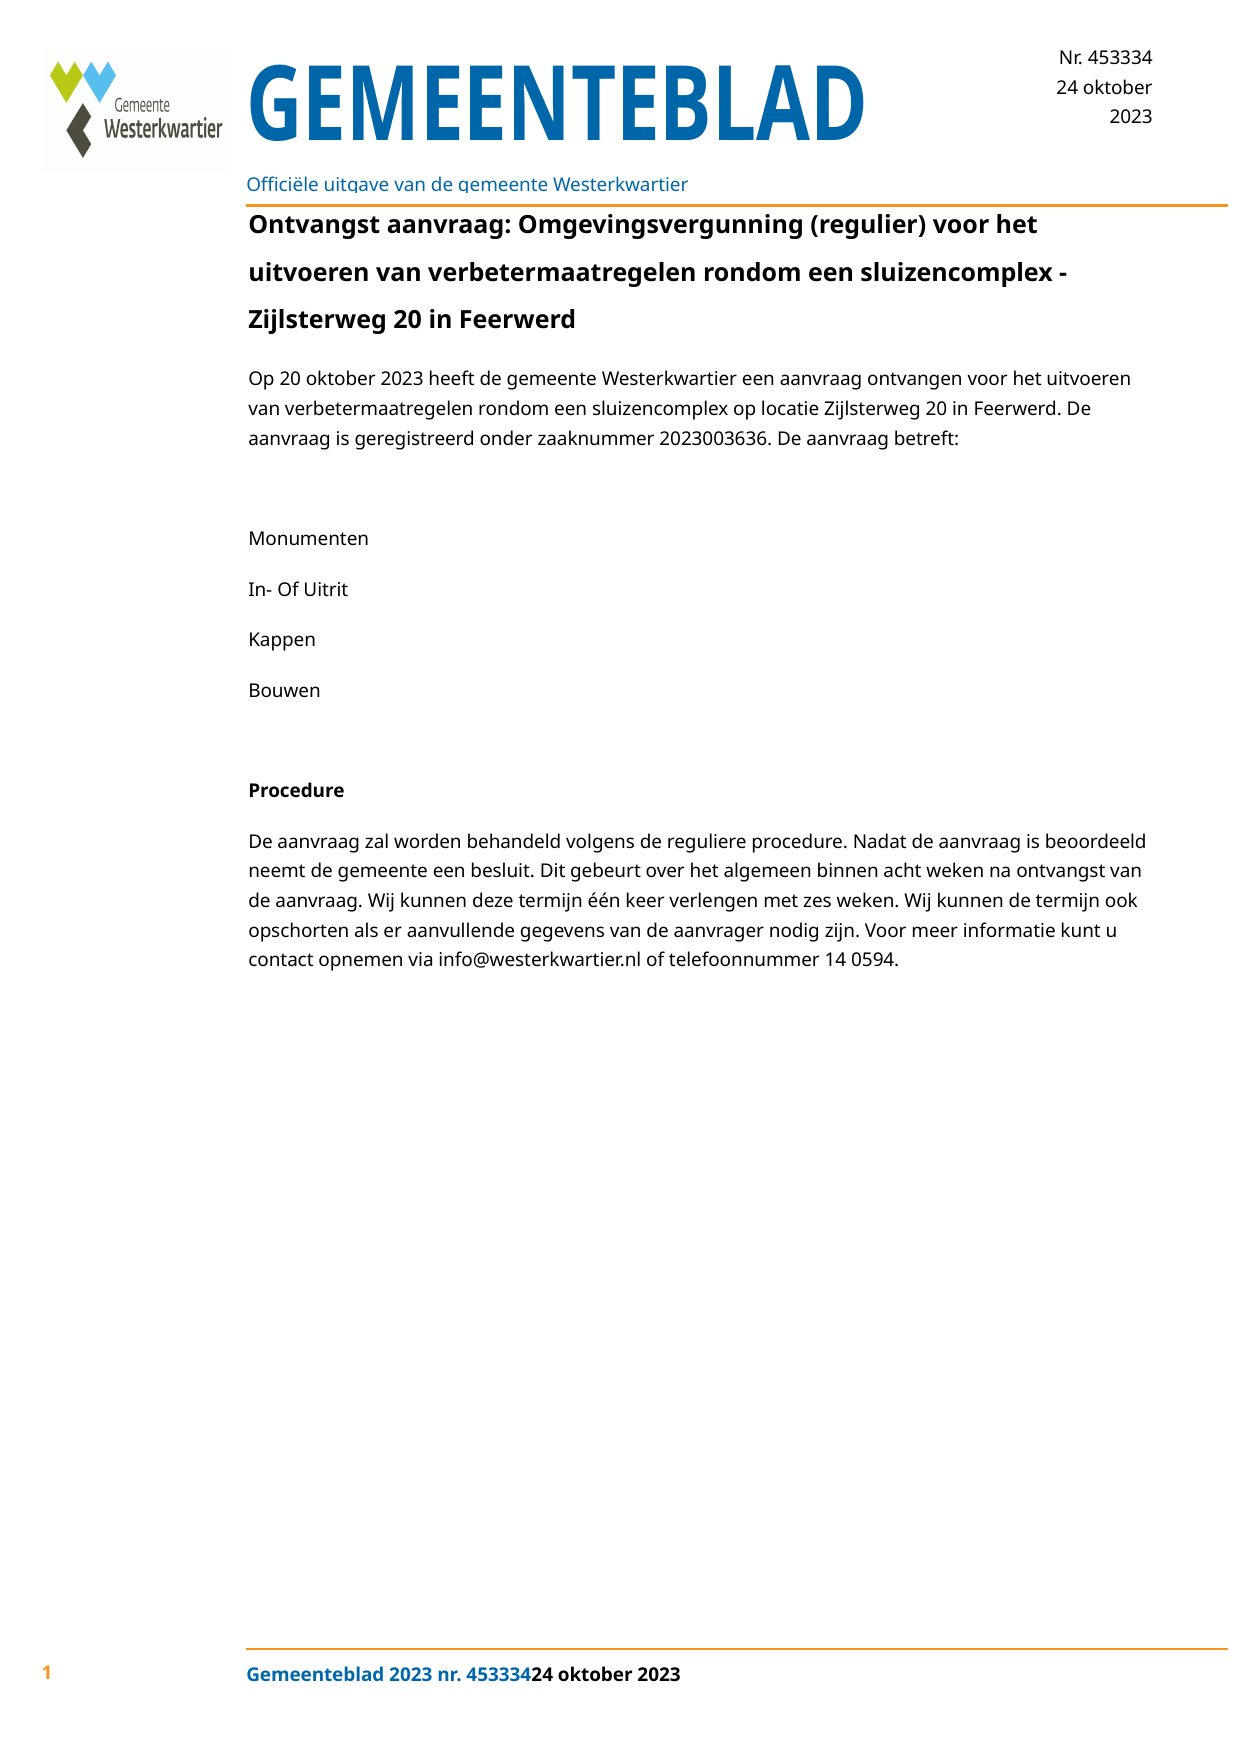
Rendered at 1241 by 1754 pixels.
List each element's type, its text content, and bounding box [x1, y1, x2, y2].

text Bouwen [248, 677, 1152, 702]
text Op 20 oktober 2023 heeft de gemeente Westerkwartier een aanvraag ontvangen voor het uitvoeren van verbetermaatregelen rondom een sluizencomplex op locatie Zijlsterweg 20 in Feerwerd. De aanvraag is geregistreerd onder zaaknummer 2023003636. De aanvraag betreft: [248, 366, 1152, 450]
text Ontvangst aanvraag: Omgevingsvergunning (regulier) voor het uitvoeren van verbetermaatregelen rondom een sluizencomplex - Zijlsterweg 20 in Feerwerd [248, 207, 1152, 336]
text In- Of Uitrit [248, 576, 1152, 602]
text De aanvraag zal worden behandeld volgens de reguliere procedure. Nadat de aanvraag is beoordeeld neemt de gemeente een besluit. Dit gebeurt over het algemeen binnen acht weken na ontvangst van de aanvraag. Wij kunnen deze termijn één keer verlengen met zes weken. Wij kunnen de termijn ook opschorten als er aanvullende gegevens van de aanvrager nodig zijn. Voor meer informatie kunt u contact opnemen via info@westerkwartier.nl of telefoonnummer 14 0594. [248, 828, 1152, 972]
picture [41, 47, 231, 172]
text Kappen [248, 626, 1152, 652]
text Monumenten [248, 526, 1152, 551]
text Procedure [248, 778, 1152, 803]
